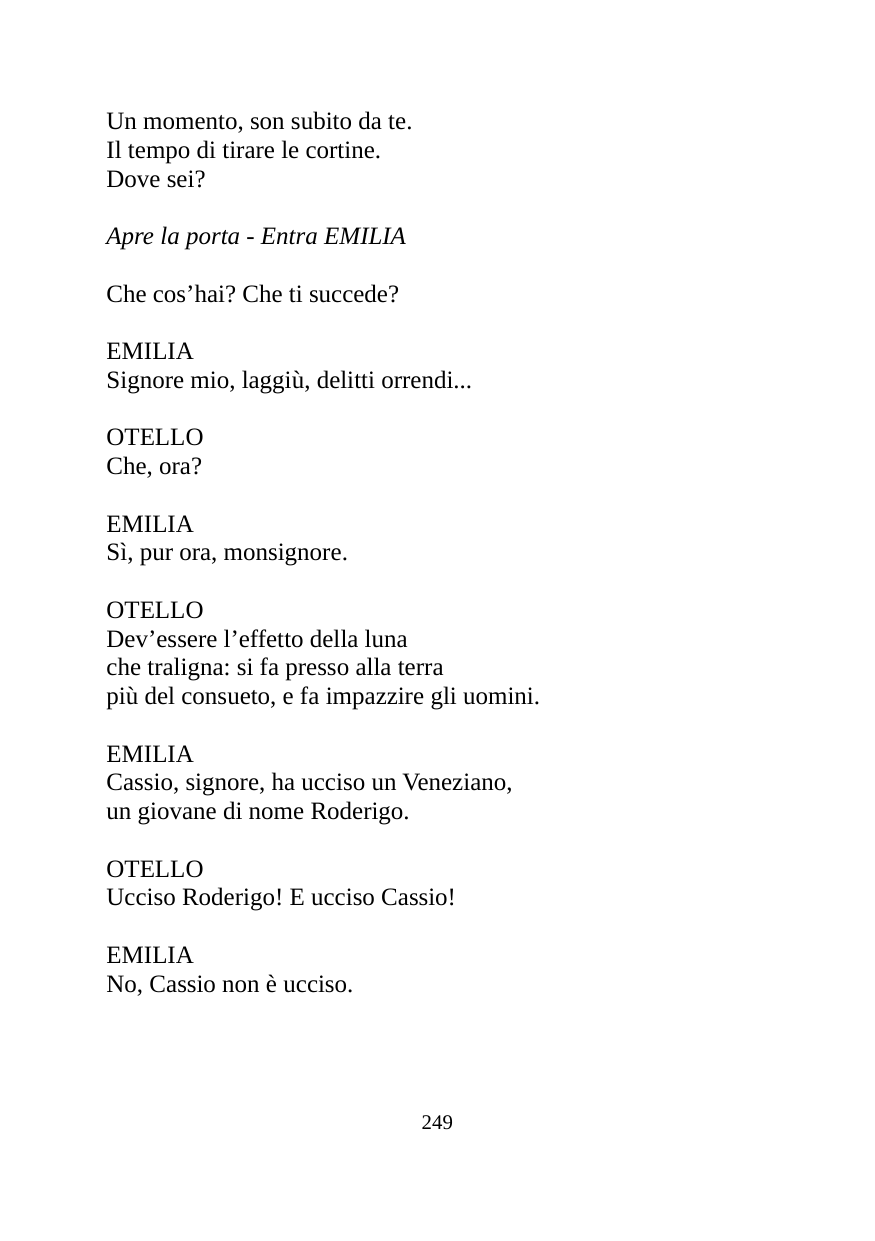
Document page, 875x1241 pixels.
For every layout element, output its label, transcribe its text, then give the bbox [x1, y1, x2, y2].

text OTELLO Che, ora? [106, 422, 768, 480]
text un giovane di nome Roderigo. [106, 796, 768, 825]
text Apre la porta - Entra EMILIA [106, 221, 768, 250]
text EMILIA Sì, pur ora, monsignore. [106, 509, 768, 566]
text più del consueto, e fa impazzire gli uomini. [106, 681, 768, 710]
text EMILIA Cassio, signore, ha ucciso un Veneziano, [106, 739, 768, 796]
text Il tempo di tirare le cortine. [106, 135, 768, 164]
text Dove sei? [106, 164, 768, 192]
text che traligna: si fa presso alla terra [106, 652, 768, 681]
text Un momento, son subito da te. [106, 106, 768, 135]
text EMILIA No, Cassio non è ucciso. [106, 940, 768, 997]
text OTELLO Ucciso Roderigo! E ucciso Cassio! [106, 854, 768, 911]
text EMILIA Signore mio, laggiù, delitti orrendi... [106, 336, 768, 394]
text OTELLO Dev’essere l’effetto della luna [106, 595, 768, 652]
text Che cos’hai? Che ti succede? [106, 279, 768, 307]
